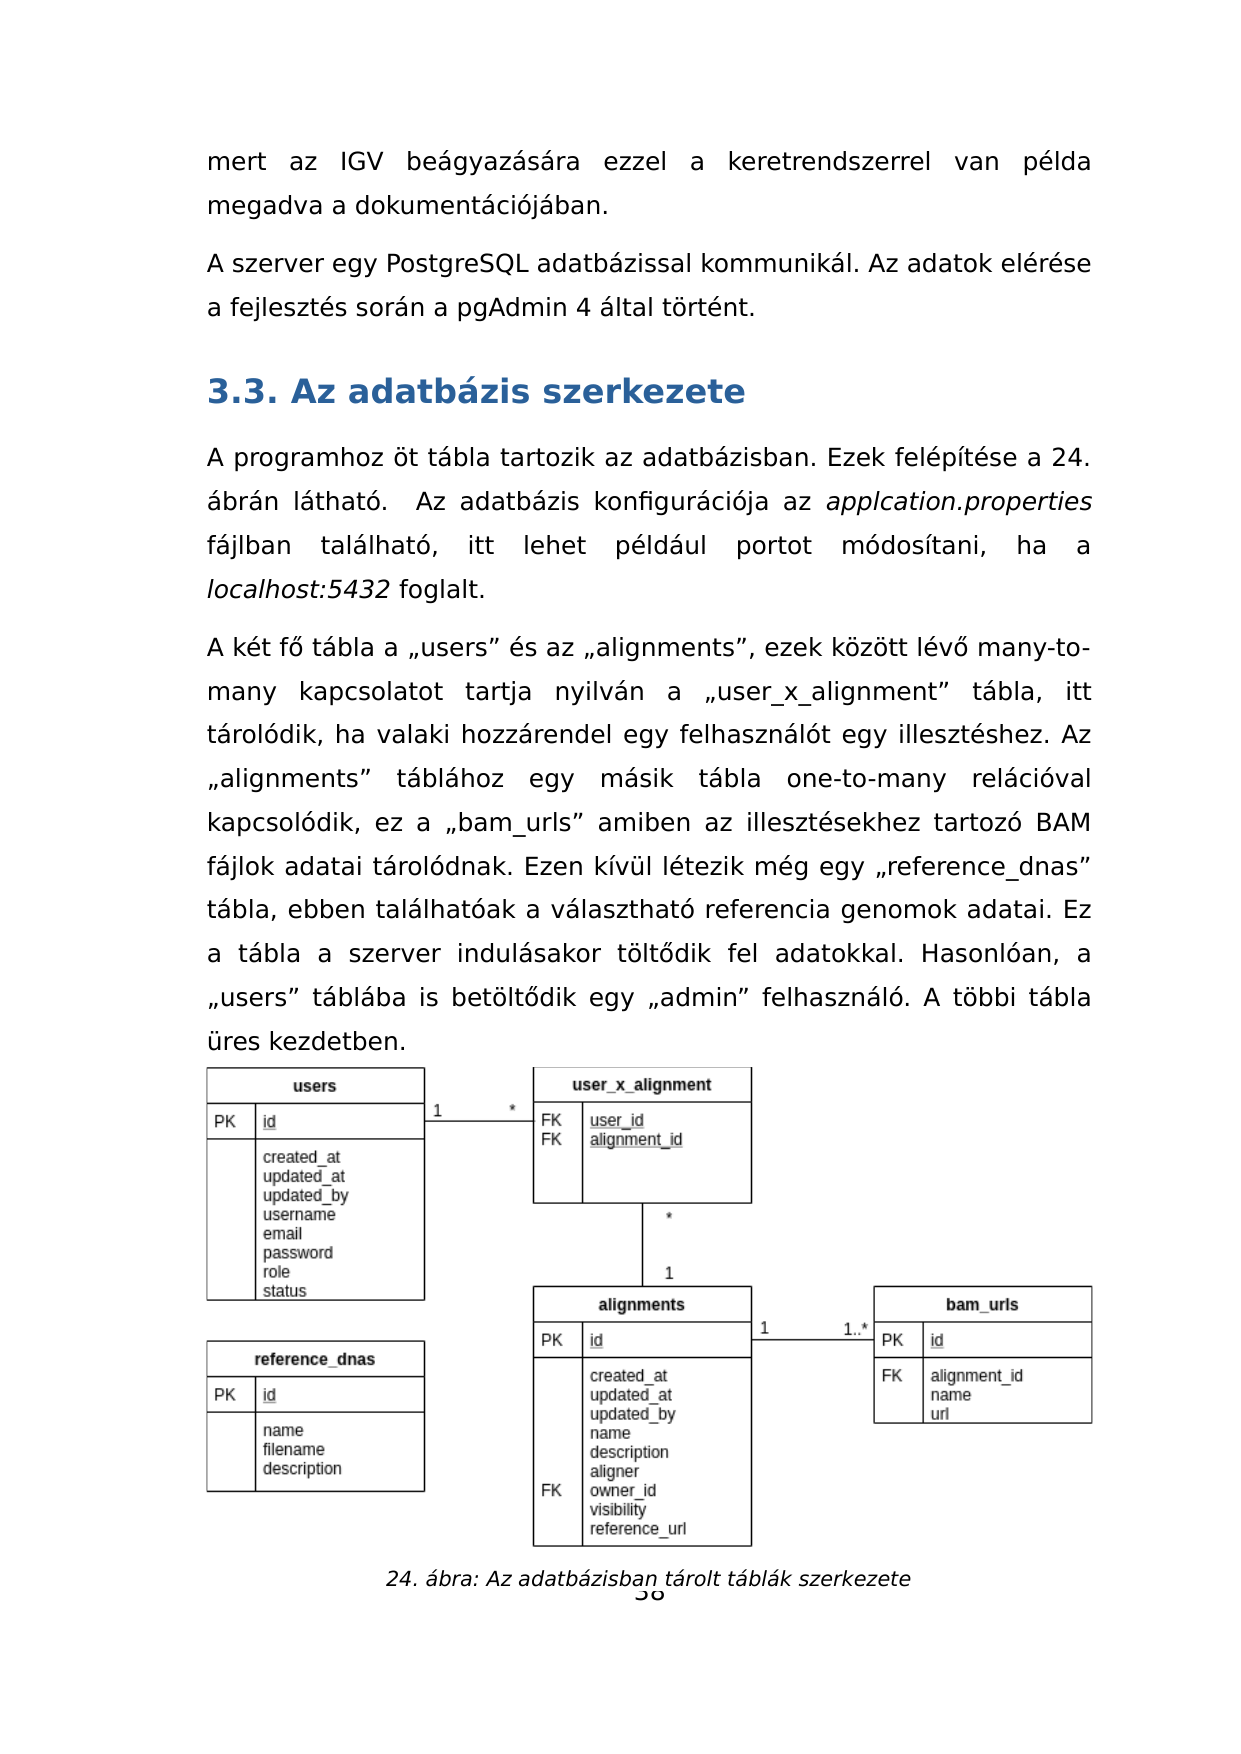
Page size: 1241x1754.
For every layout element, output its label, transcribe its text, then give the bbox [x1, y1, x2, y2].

text 24. ábra: Az adatbázisban tárolt táblák szerkezete [207, 1551, 1093, 1591]
text mert az IGV beágyazására ezzel a keretrendszerrel van példa megadva a dokumentációjában. [207, 148, 1093, 221]
text A programhoz öt tábla tartozik az adatbázisban. Ezek felépítése a 24. ábrán látható. Az adatbázis konfigurációja az applcation.properties fájlban található, itt lehet például portot módosítani, ha a localhost:5432 foglalt. [207, 444, 1093, 604]
picture [206, 1067, 1093, 1551]
text A két fő tábla a „users” és az „alignments”, ezek között lévő many-to-many kapcsolatot tartja nyilván a „user_x_alignment” tábla, itt tárolódik, ha valaki hozzárendel egy felhasználót egy illesztéshez. Az „alignments” táblához egy másik tábla one-to-many relációval kapcsolódik, ez a „bam_urls” amiben az illesztésekhez tartozó BAM fájlok adatai tárolódnak. Ezen kívül létezik még egy „reference_dnas” tábla, ebben találhatóak a választható referencia genomok adatai. Ez a tábla a szerver indulásakor töltődik fel adatokkal. Hasonlóan, a „users” táblába is betöltődik egy „admin” felhasználó. A többi tábla üres kezdetben. [207, 633, 1093, 1056]
text A szerver egy PostgreSQL adatbázissal kommunikál. Az adatok elérése a fejlesztés során a pgAdmin 4 által történt. [207, 250, 1093, 323]
subtitle Az adatbázis szerkezete [207, 373, 1093, 412]
